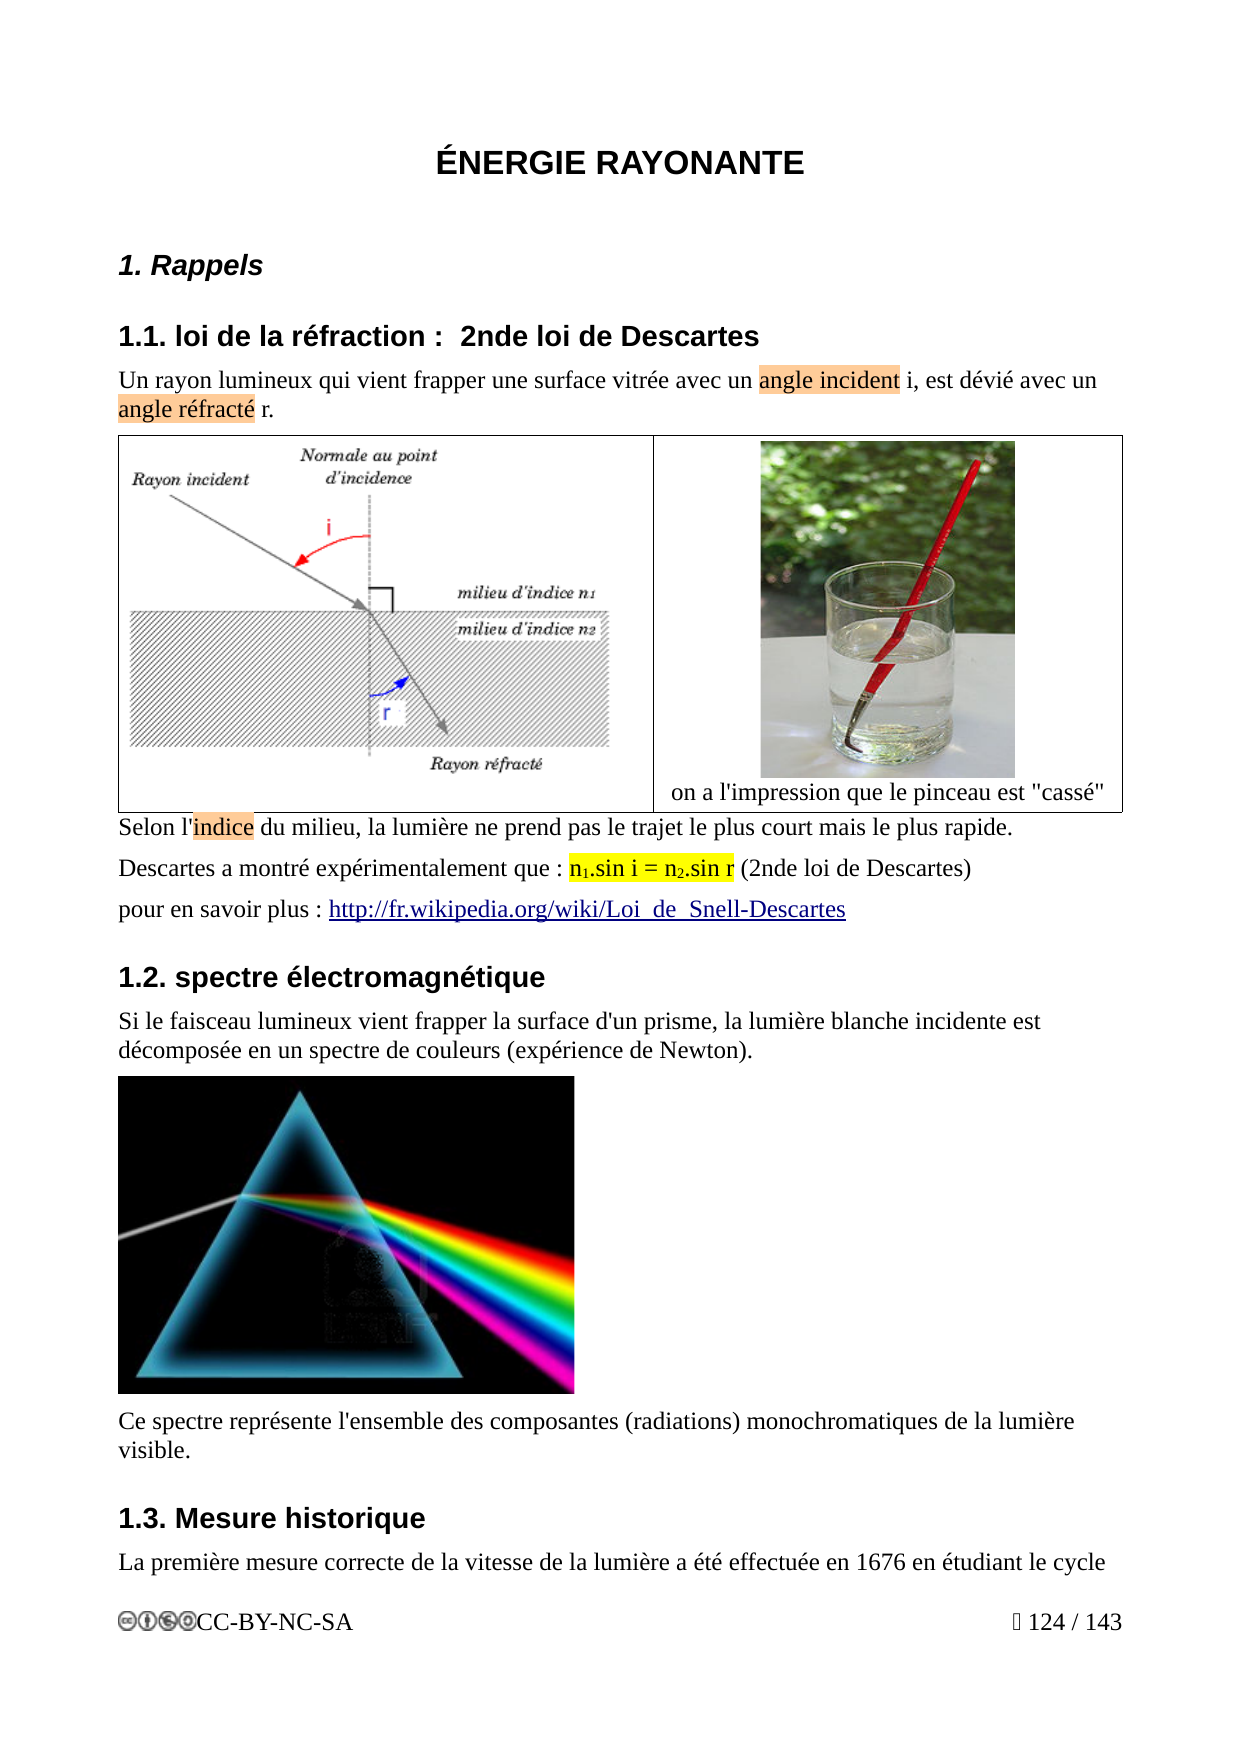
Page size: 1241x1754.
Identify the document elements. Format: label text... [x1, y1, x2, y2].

table_header on a l'impression que le pinceau est "cassé" [654, 436, 1122, 812]
text Ce spectre représente l'ensemble des composantes (radiations) monochromatiques de la lumière visible. [118, 1406, 1122, 1464]
picture [118, 1611, 197, 1631]
text Si le faisceau lumineux vient frapper la surface d'un prisme, la lumière blanche incidente est décomposée en un spectre de couleurs (expérience de Newton). [118, 1006, 1122, 1064]
text Descartes a montré expérimentalement que : n1.sin i = n2.sin r (2nde loi de Descartes) [118, 853, 1122, 882]
table_header [119, 436, 653, 812]
subtitle 1.2. spectre électromagnétique [118, 960, 1122, 994]
subtitle ÉNERGIE RAYONANTE [118, 143, 1122, 182]
text Selon l'indice du milieu, la lumière ne prend pas le trajet le plus court mais le plus rapide. [118, 813, 1122, 840]
subtitle 1.3. Mesure historique [118, 1501, 1122, 1535]
text La première mesure correcte de la vitesse de la lumière a été effectuée en 1676 en étudiant le cycle [118, 1547, 1122, 1576]
subtitle 1. Rappels [118, 248, 1122, 282]
subtitle 1.1. loi de la réfraction : 2nde loi de Descartes [118, 319, 1122, 353]
text pour en savoir plus : http://fr.wikipedia.org/wiki/Loi_de_Snell-Descartes [118, 894, 1122, 923]
text Un rayon lumineux qui vient frapper une surface vitrée avec un angle incident i, est dévié avec un angle réfracté r. [118, 365, 1122, 423]
